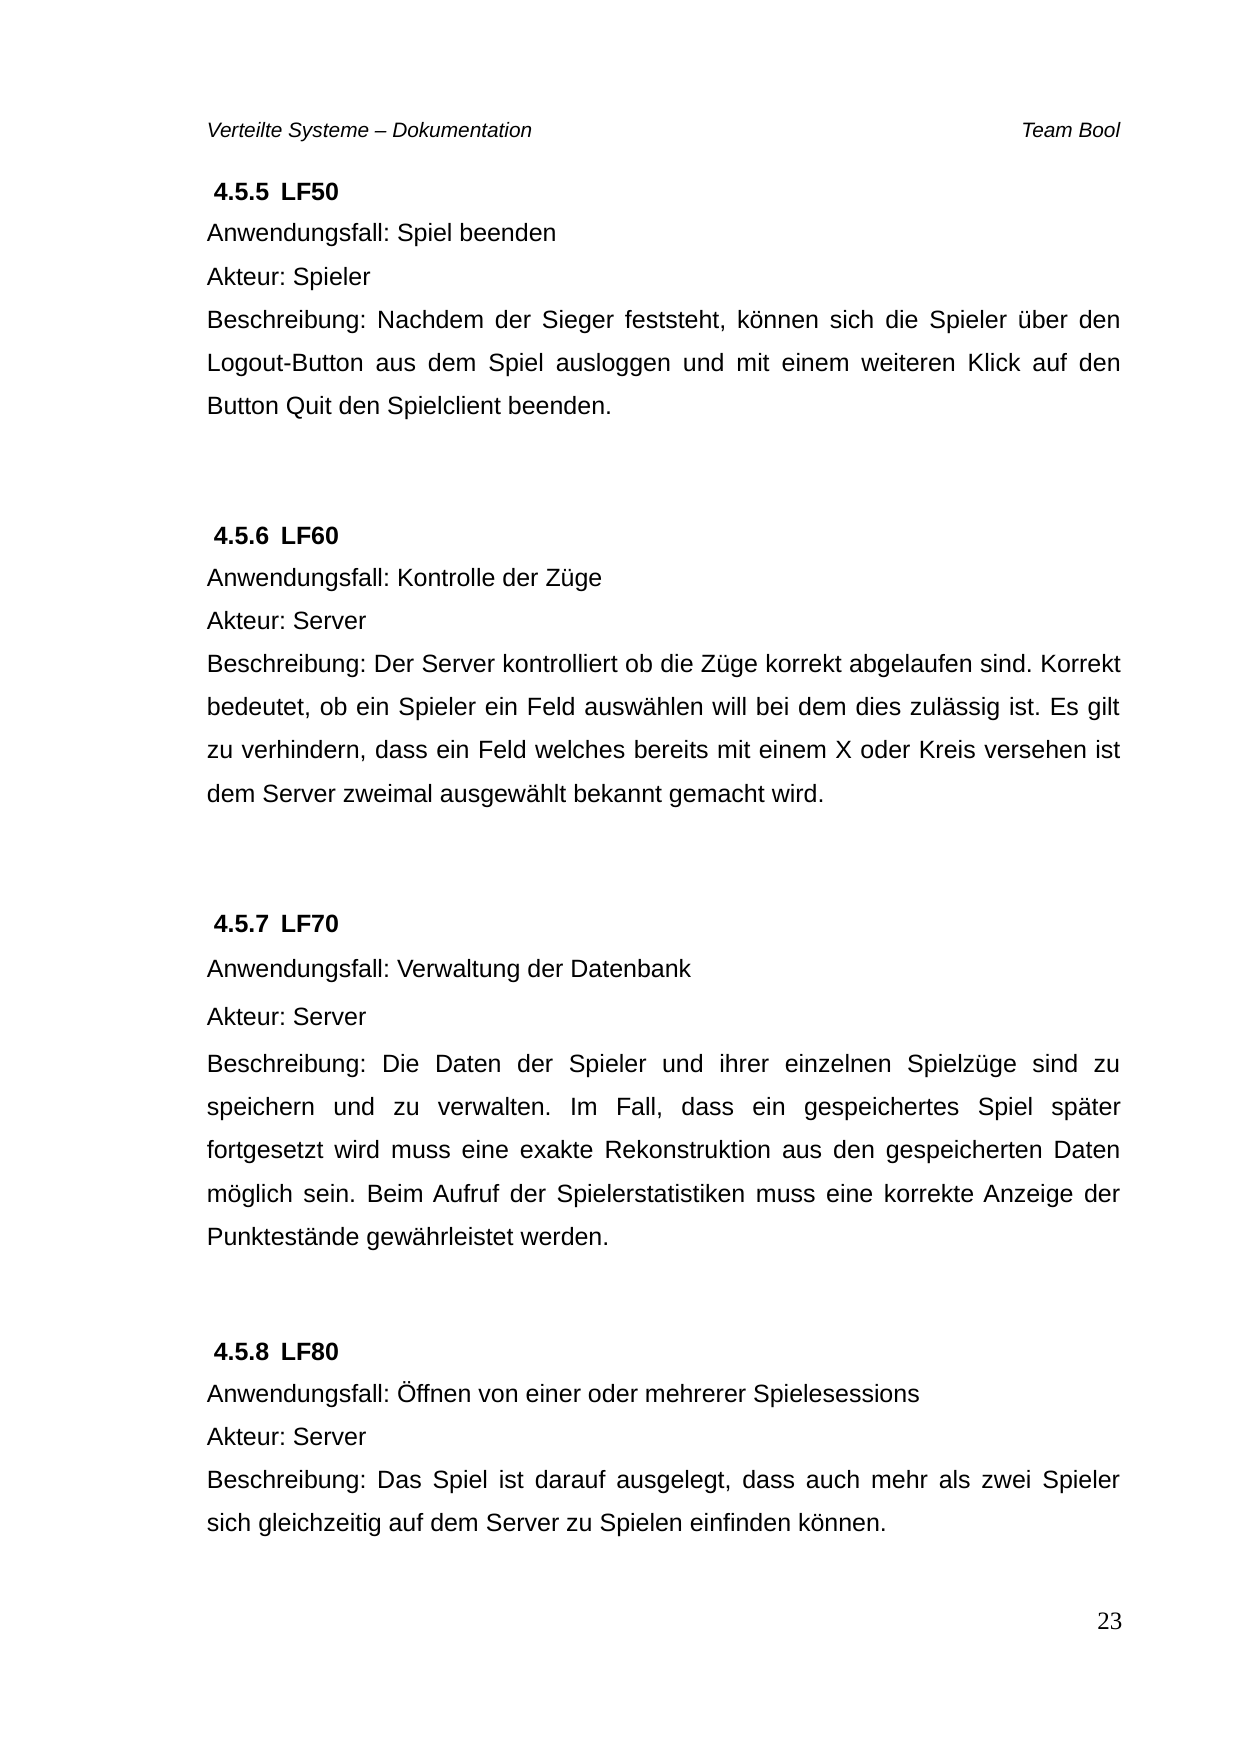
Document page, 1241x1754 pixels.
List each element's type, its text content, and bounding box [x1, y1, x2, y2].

text Akteur: Spieler [207, 262, 1122, 290]
subtitle LF60 [207, 521, 1122, 550]
text Anwendungsfall: Verwaltung der Datenbank [207, 954, 1122, 983]
text Beschreibung: Das Spiel ist darauf ausgelegt, dass auch mehr als zwei Spieler sich gleichzeitig auf dem Server zu Spielen einfinden können. [207, 1465, 1122, 1537]
text Anwendungsfall: Öffnen von einer oder mehrerer Spielesessions [207, 1379, 1122, 1407]
text Akteur: Server [207, 1002, 1122, 1030]
text Beschreibung: Die Daten der Spieler und ihrer einzelnen Spielzüge sind zu speichern und zu verwalten. Im Fall, dass ein gespeichertes Spiel später fortgesetzt wird muss eine exakte Rekonstruktion aus den gespeicherten Daten möglich sein. Beim Aufruf der Spielerstatistiken muss eine korrekte Anzeige der Punktestände gewährleistet werden. [207, 1049, 1122, 1251]
text Akteur: Server [207, 606, 1122, 634]
text Akteur: Server [207, 1422, 1122, 1451]
text Beschreibung: Der Server kontrolliert ob die Züge korrekt abgelaufen sind. Korrekt bedeutet, ob ein Spieler ein Feld auswählen will bei dem dies zulässig ist. Es gilt zu verhindern, dass ein Feld welches bereits mit einem X oder Kreis versehen ist dem Server zweimal ausgewählt bekannt gemacht wird. [207, 649, 1122, 807]
text Anwendungsfall: Kontrolle der Züge [207, 562, 1122, 591]
subtitle LF80 [207, 1337, 1122, 1366]
text Beschreibung: Nachdem der Sieger feststeht, können sich die Spieler über den Logout‑Button aus dem Spiel ausloggen und mit einem weiteren Klick auf den Button Quit den Spielclient beenden. [207, 305, 1122, 420]
subtitle LF70 [207, 908, 1122, 937]
text Anwendungsfall: Spiel beenden [207, 218, 1122, 247]
subtitle LF50 [207, 177, 1122, 206]
